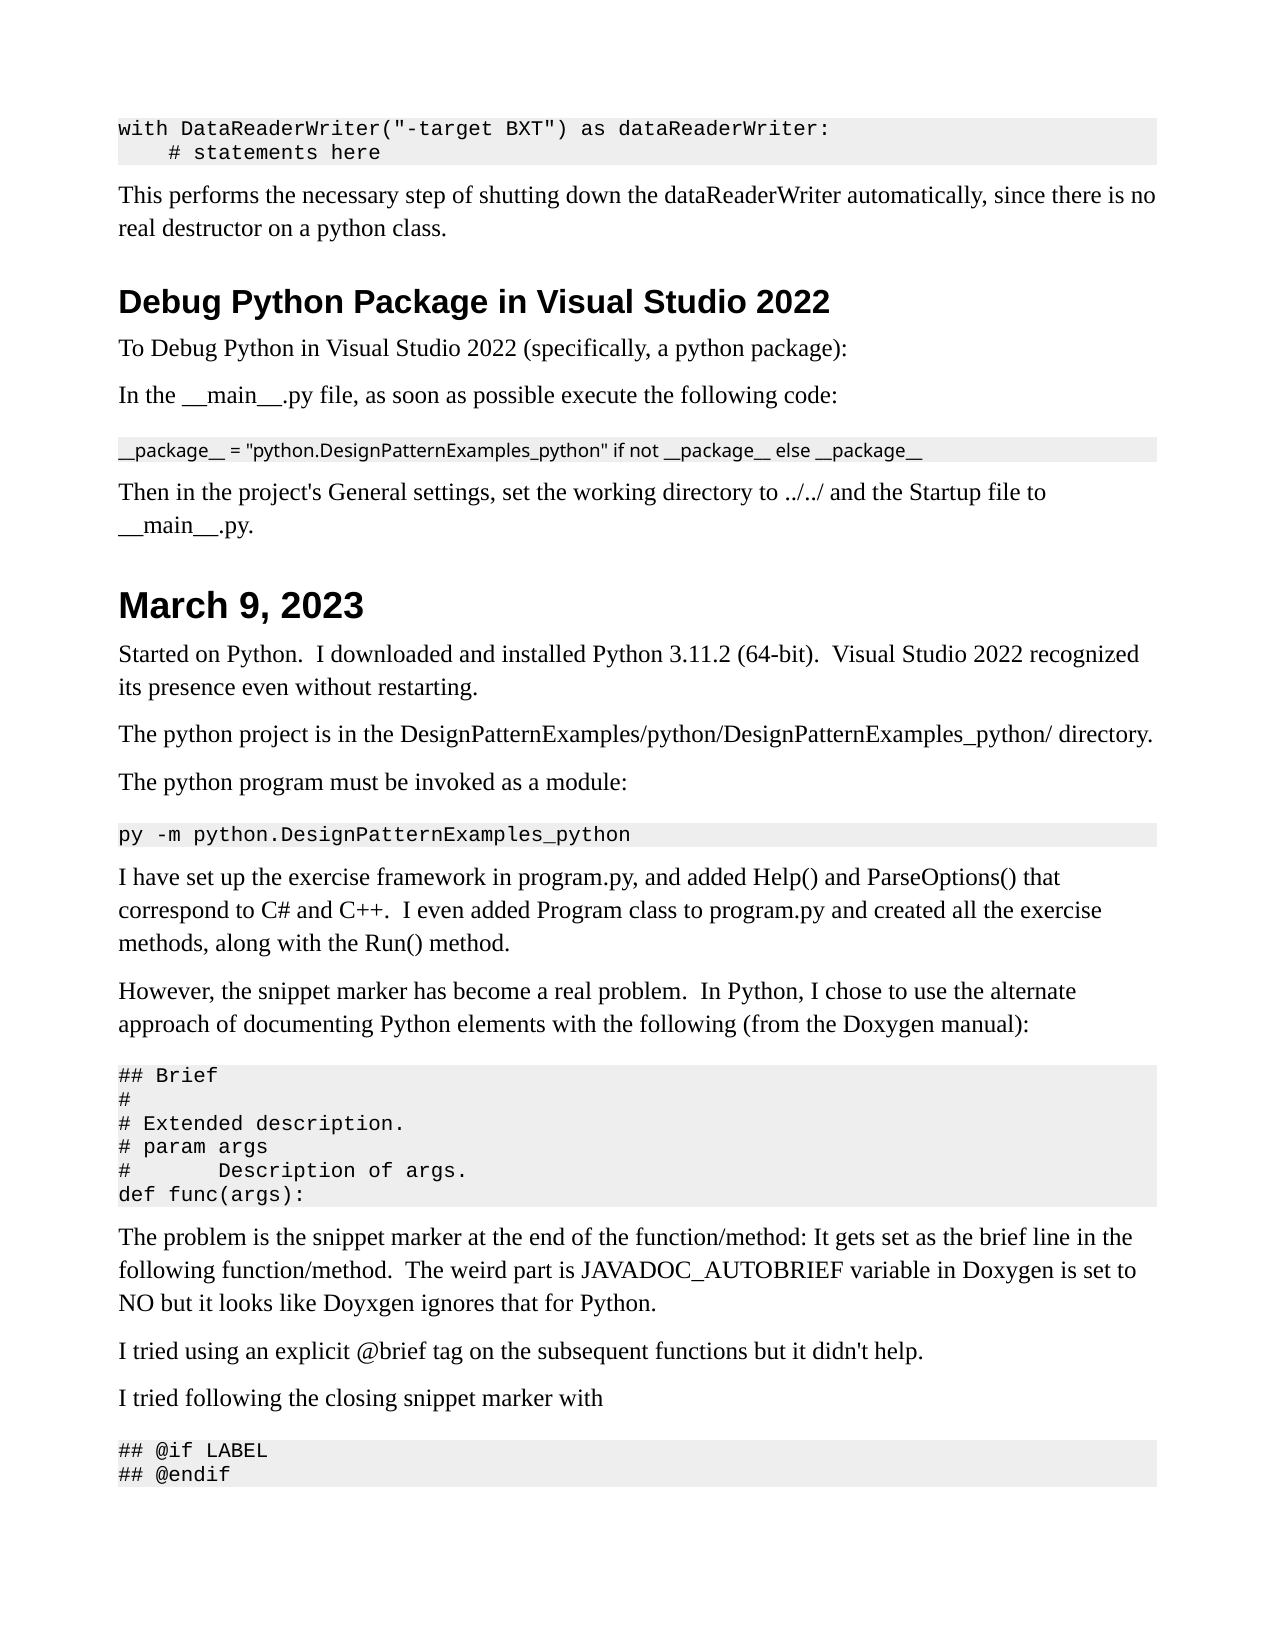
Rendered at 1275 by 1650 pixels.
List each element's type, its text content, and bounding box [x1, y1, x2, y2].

text # statements here [118, 142, 1157, 165]
text # param args [118, 1136, 1157, 1160]
text def func(args): [118, 1184, 1157, 1207]
subtitle Debug Python Package in Visual Studio 2022 [118, 282, 1157, 320]
subtitle March 9, 2023 [118, 583, 1157, 626]
text In the __main__.py file, as soon as possible execute the following code: [118, 380, 1157, 409]
text # Description of args. [118, 1160, 1157, 1184]
text Started on Python. I downloaded and installed Python 3.11.2 (64-bit). Visual Studio 2022 recognized its presence even without restarting. [118, 639, 1157, 701]
text with DataReaderWriter("-target BXT") as dataReaderWriter: [118, 118, 1157, 142]
text This performs the necessary step of shutting down the dataReaderWriter automatically, since there is no real destructor on a python class. [118, 180, 1157, 242]
text The python project is in the DesignPatternExamples/python/DesignPatternExamples_python/ directory. [118, 719, 1157, 748]
text I tried following the closing snippet marker with [118, 1383, 1157, 1412]
text ## Brief [118, 1065, 1157, 1089]
text I have set up the exercise framework in program.py, and added Help() and ParseOptions() that correspond to C# and C++. I even added Program class to program.py and created all the exercise methods, along with the Run() method. [118, 862, 1157, 957]
text I tried using an explicit @brief tag on the subsequent functions but it didn't help. [118, 1336, 1157, 1365]
text However, the snippet marker has become a real problem. In Python, I chose to use the alternate approach of documenting Python elements with the following (from the Doxygen manual): [118, 976, 1157, 1038]
text ## @if LABEL [118, 1440, 1157, 1464]
text ## @endif [118, 1464, 1157, 1487]
text # Extended description. [118, 1113, 1157, 1136]
text The python program must be invoked as a module: [118, 767, 1157, 796]
text # [118, 1089, 1157, 1113]
text Then in the project's General settings, set the working directory to ../../ and the Startup file to __main__.py. [118, 477, 1157, 539]
text To Debug Python in Visual Studio 2022 (specifically, a python package): [118, 333, 1157, 362]
text py -m python.DesignPatternExamples_python [118, 823, 1157, 847]
text The problem is the snippet marker at the end of the function/method: It gets set as the brief line in the following function/method. The weird part is JAVADOC_AUTOBRIEF variable in Doxygen is set to NO but it looks like Doyxgen ignores that for Python. [118, 1222, 1157, 1317]
text __package__ = "python.DesignPatternExamples_python" if not __package__ else __package__ [118, 437, 1157, 462]
